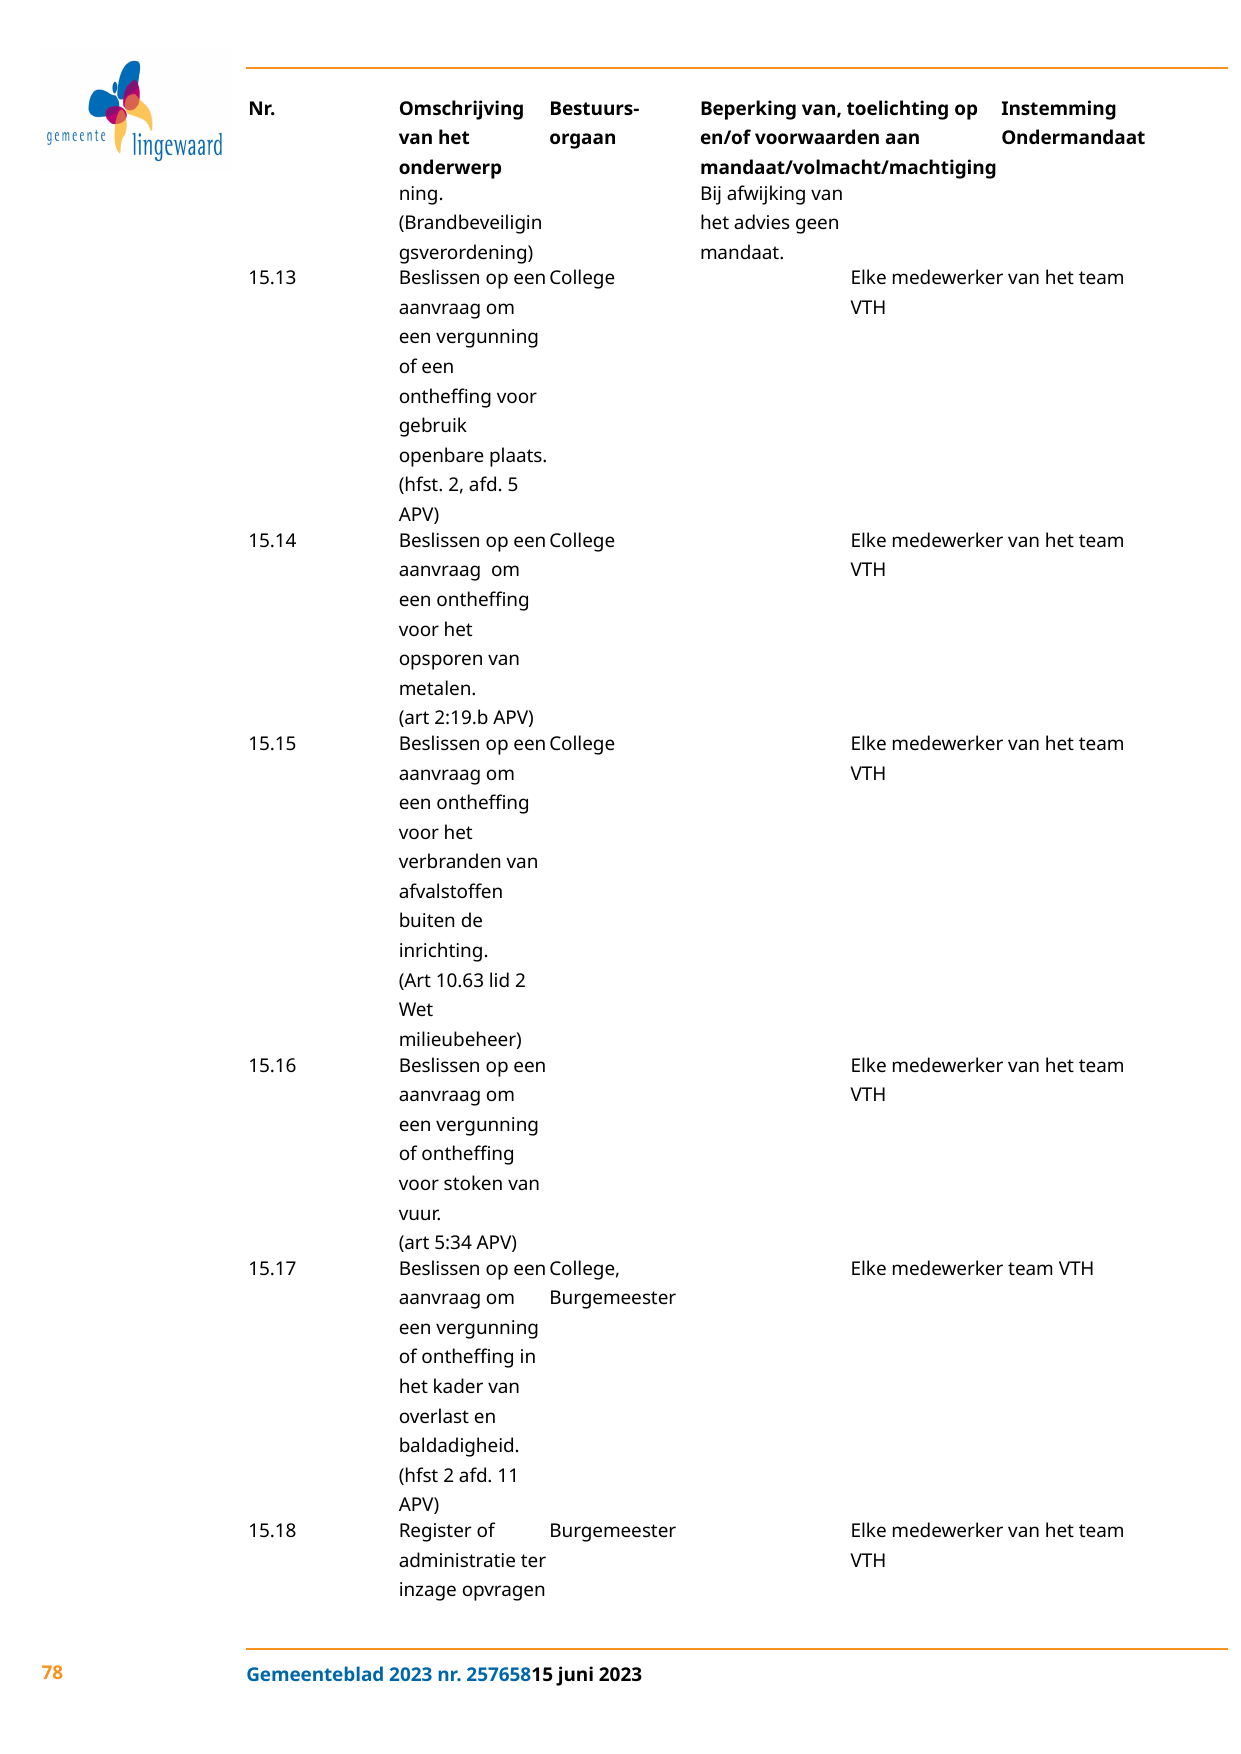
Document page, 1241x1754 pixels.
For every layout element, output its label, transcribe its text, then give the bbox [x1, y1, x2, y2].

table_cell [549, 1052, 700, 1255]
table_cell Bij afwijking van het advies geen mandaat. [700, 180, 850, 264]
table_cell 15.15 [248, 730, 398, 1052]
table_cell Elke medewerker van het team VTH [850, 527, 1152, 730]
table_cell Elke medewerker van het team VTH [850, 1518, 1152, 1602]
table_cell College [549, 265, 700, 527]
table_cell College, Burgemeester [549, 1255, 700, 1517]
table_cell College [549, 730, 700, 1052]
table_cell [700, 1052, 850, 1255]
table_cell 15.16 [248, 1052, 398, 1255]
table_cell [700, 730, 850, 1052]
table_header Omschrijving van het onderwerp [399, 95, 549, 180]
table_cell [700, 1518, 850, 1602]
table_header Beperking van, toelichting op en/of voorwaarden aan mandaat/volmacht/machtiging [700, 95, 1001, 180]
table_cell [248, 180, 398, 264]
table_cell 15.18 [248, 1518, 398, 1602]
table_cell Register of administratie ter inzage opvragen [399, 1518, 549, 1602]
picture [41, 47, 231, 172]
table_cell 15.13 [248, 265, 398, 527]
table_cell Elke medewerker team VTH [850, 1255, 1152, 1517]
table_cell Elke medewerker van het team VTH [850, 730, 1152, 1052]
table_cell ning. (Brandbeveiligingsverordening) [399, 180, 549, 264]
table_cell Beslissen op een aanvraag om een vergunning of een ontheffing voor gebruik openbare plaats. (hfst. 2, afd. 5 APV) [399, 265, 549, 527]
table_cell Beslissen op een aanvraag om een ontheffing voor het verbranden van afvalstoffen buiten de inrichting. (Art 10.63 lid 2 Wet milieubeheer) [399, 730, 549, 1052]
table_header Nr. [248, 95, 398, 180]
table_cell Beslissen op een aanvraag om een ontheffing voor het opsporen van metalen. (art 2:19.b APV) [399, 527, 549, 730]
table_cell Beslissen op een aanvraag om een vergunning of ontheffing in het kader van overlast en baldadigheid. (hfst 2 afd. 11 APV) [399, 1255, 549, 1517]
table_cell [700, 1255, 850, 1517]
table_cell 15.14 [248, 527, 398, 730]
table_cell College [549, 527, 700, 730]
table_cell [700, 527, 850, 730]
table_header Instemming Ondermandaat [1001, 95, 1152, 180]
table_header Bestuurs-orgaan [549, 95, 700, 180]
table_cell Burgemeester [549, 1518, 700, 1602]
table_cell Elke medewerker van het team VTH [850, 265, 1152, 527]
table_cell [850, 180, 1152, 264]
table_cell Elke medewerker van het team VTH [850, 1052, 1152, 1255]
table_cell 15.17 [248, 1255, 398, 1517]
table_cell Beslissen op een aanvraag om een vergunning of ontheffing voor stoken van vuur. (art 5:34 APV) [399, 1052, 549, 1255]
table_cell [700, 265, 850, 527]
table_cell [549, 180, 700, 264]
